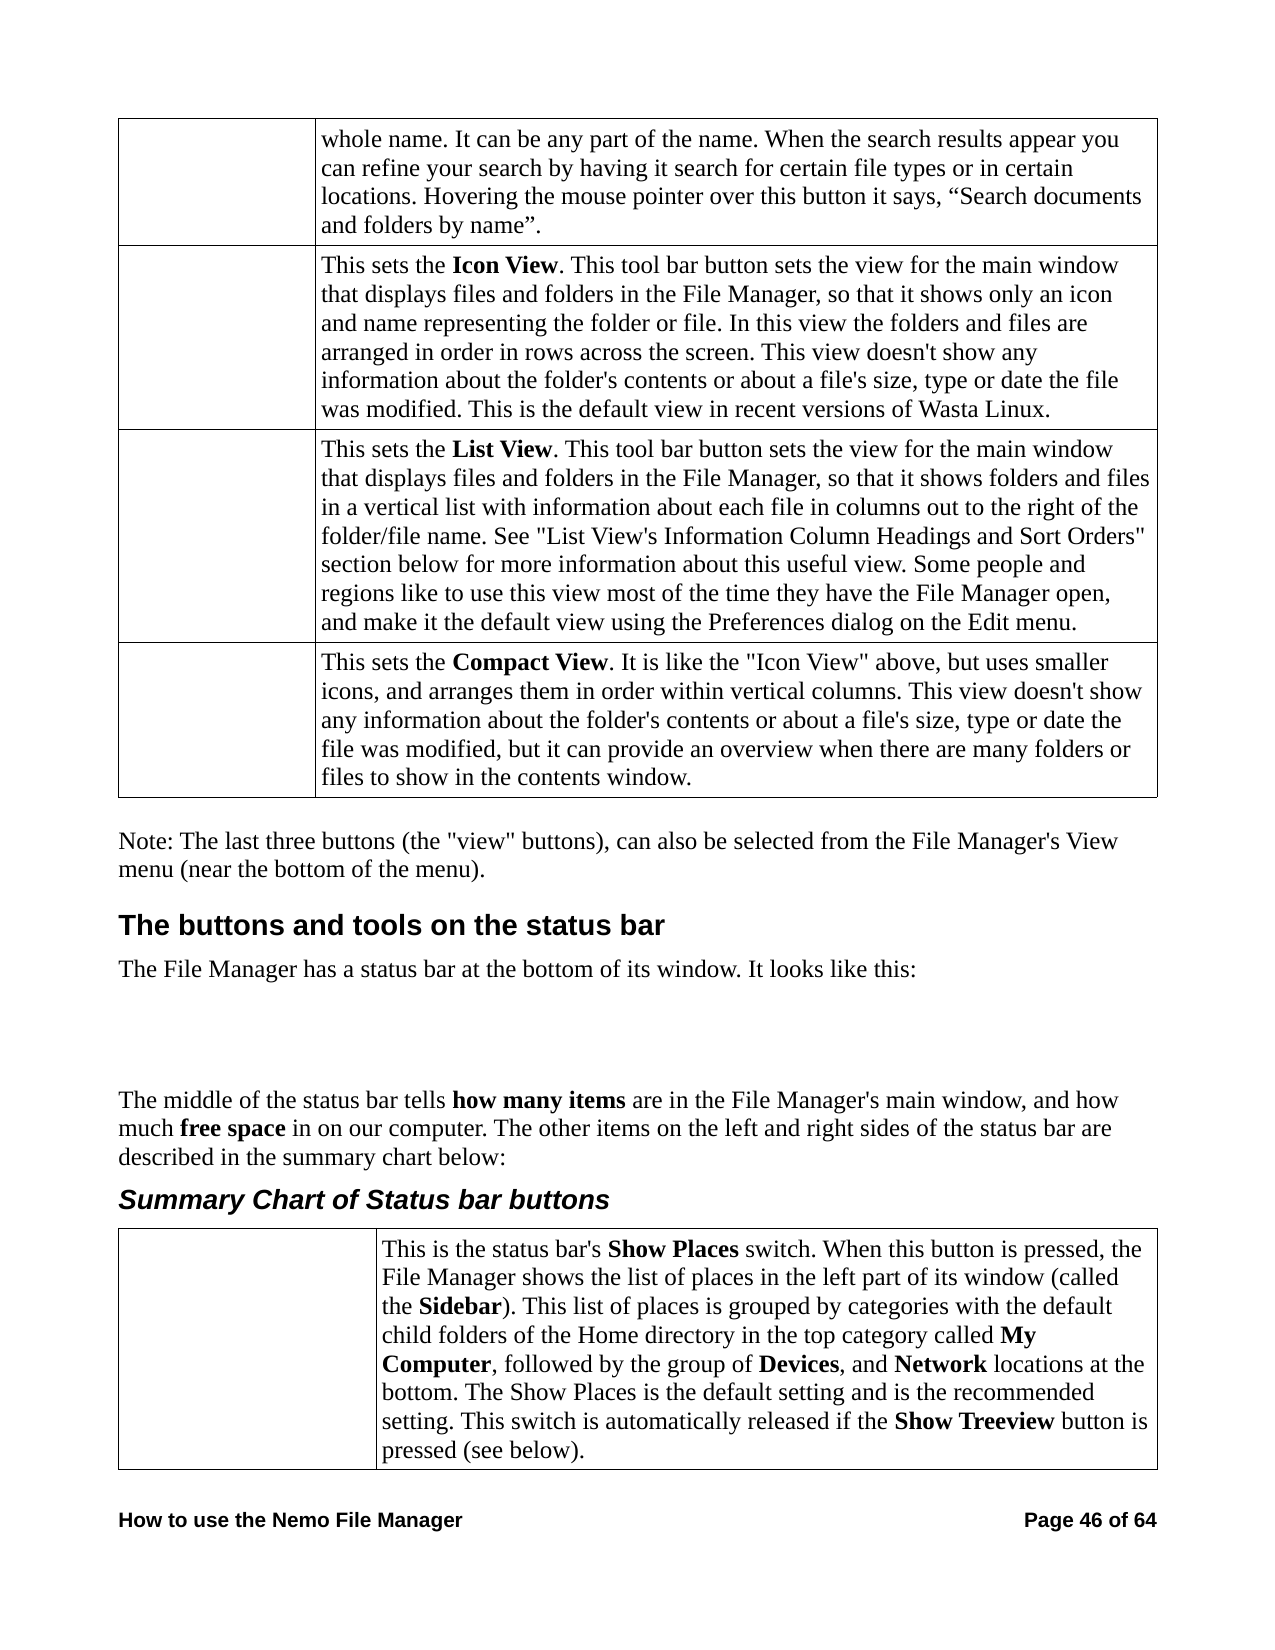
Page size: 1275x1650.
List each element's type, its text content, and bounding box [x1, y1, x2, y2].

table_header This is the status bar's Show Places switch. When this button is pressed, the File Manager shows the list of places in the left part of its window (called the Sidebar). This list of places is grouped by categories with the default child folders of the Home directory in the top category called My Computer, followed by the group of Devices, and Network locations at the bottom. The Show Places is the default setting and is the recommended setting. This switch is automatically released if the Show Treeview button is pressed (see below). [377, 1229, 1157, 1469]
table_cell [119, 430, 315, 642]
subtitle Summary Chart of Status bar buttons [118, 1183, 1157, 1215]
table_cell whole name. It can be any part of the name. When the search results appear you can refine your search by having it search for certain file types or in certain locations. Hovering the mouse pointer over this button it says, “Search documents and folders by name”. [316, 119, 1157, 245]
table_cell This sets the Compact View. It is like the "Icon View" above, but uses smaller icons, and arranges them in order within vertical columns. This view doesn't show any information about the folder's contents or about a file's size, type or date the file was modified, but it can provide an overview when there are many folders or files to show in the contents window. [316, 643, 1157, 797]
table_cell [119, 246, 315, 429]
table_header [119, 1229, 376, 1469]
text The middle of the status bar tells how many items are in the File Manager's main window, and how much free space in on our computer. The other items on the left and right sides of the status bar are described in the summary chart below: [118, 1085, 1157, 1171]
text Note: The last three buttons (the "view" buttons), can also be selected from the File Manager's View menu (near the bottom of the menu). [118, 826, 1157, 883]
table_cell This sets the Icon View. This tool bar button sets the view for the main window that displays files and folders in the File Manager, so that it shows only an icon and name representing the folder or file. In this view the folders and files are arranged in order in rows across the screen. This view doesn't show any information about the folder's contents or about a file's size, type or date the file was modified. This is the default view in recent versions of Wasta Linux. [316, 246, 1157, 429]
subtitle The buttons and tools on the status bar [118, 908, 1157, 942]
text The File Manager has a status bar at the bottom of its window. It looks like this: [118, 954, 1157, 983]
table_cell [119, 119, 315, 245]
table_cell This sets the List View. This tool bar button sets the view for the main window that displays files and folders in the File Manager, so that it shows folders and files in a vertical list with information about each file in columns out to the right of the folder/file name. See "List View's Information Column Headings and Sort Orders" section below for more information about this useful view. Some people and regions like to use this view most of the time they have the File Manager open, and make it the default view using the Preferences dialog on the Edit menu. [316, 430, 1157, 642]
table_cell [119, 643, 315, 797]
